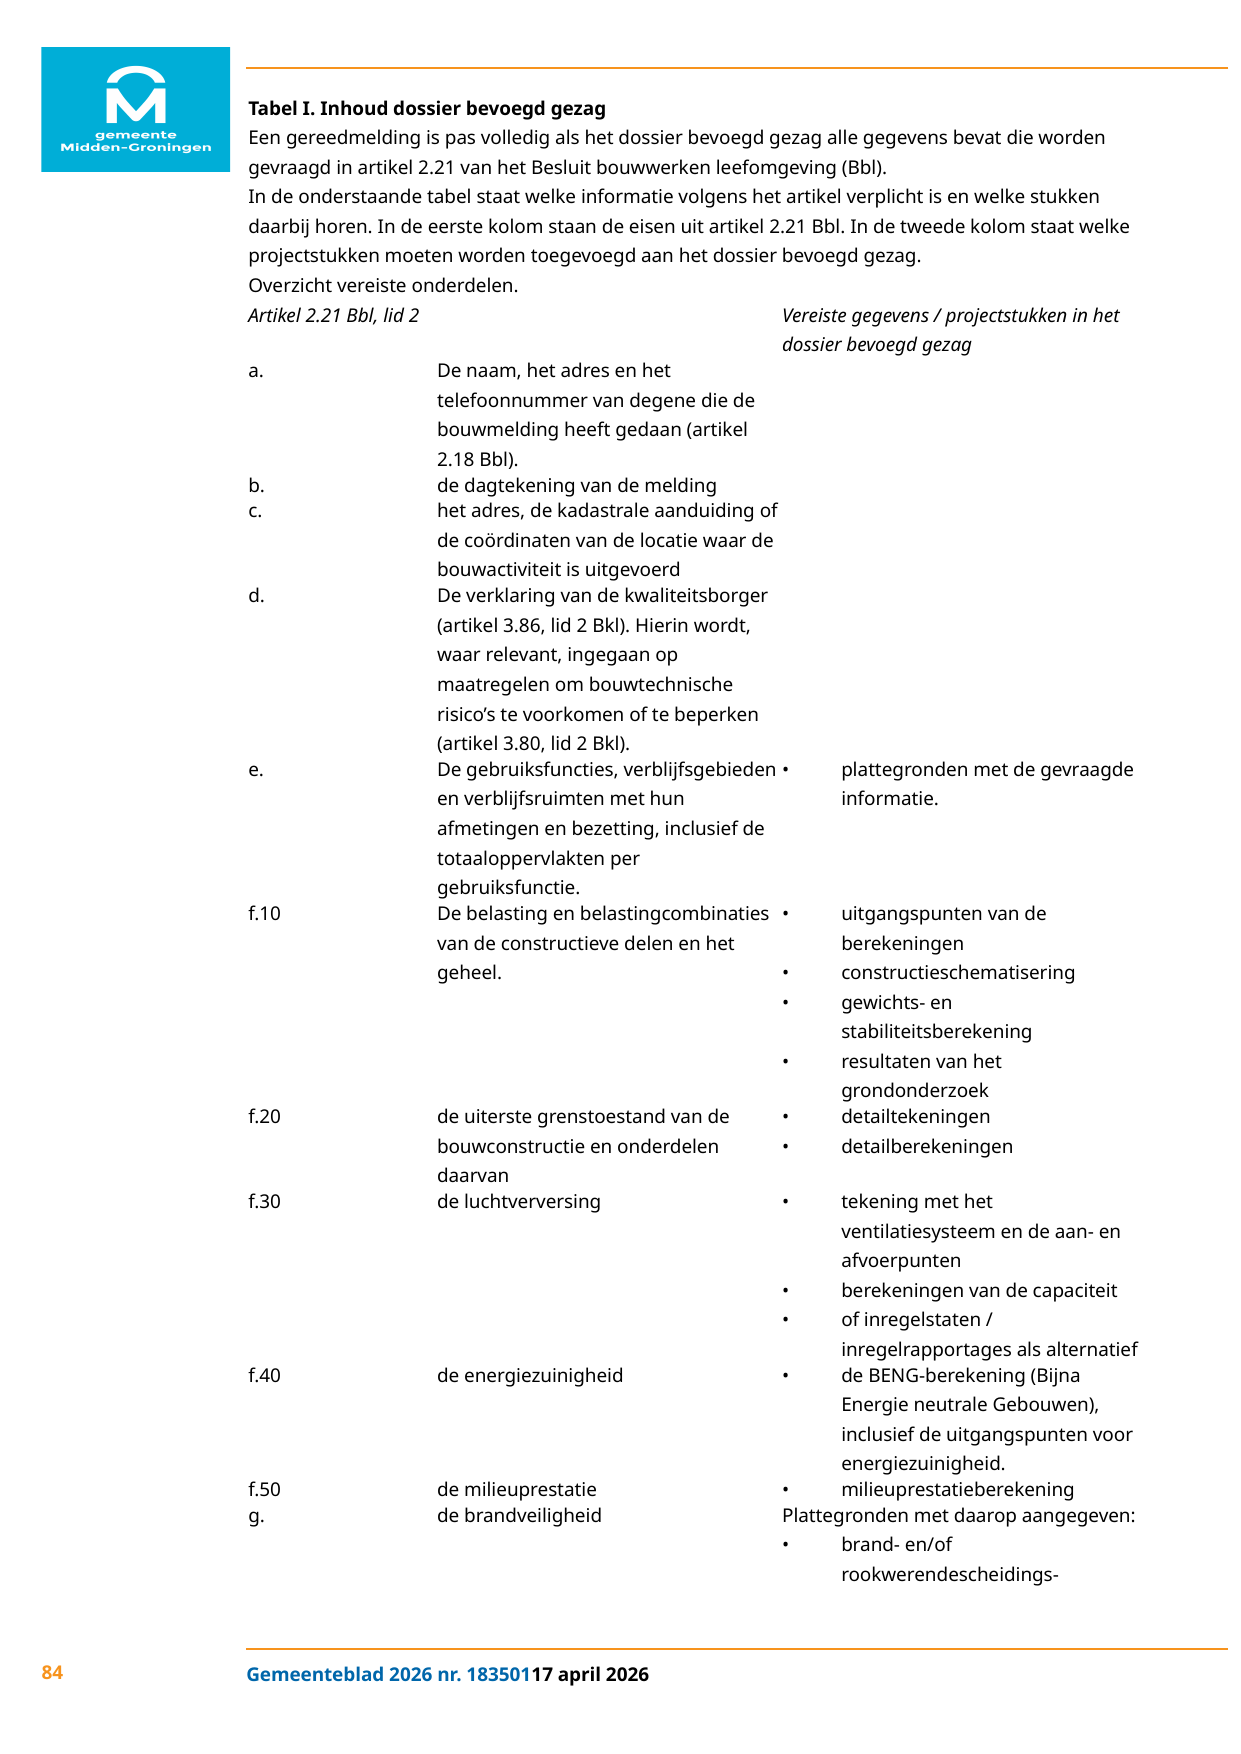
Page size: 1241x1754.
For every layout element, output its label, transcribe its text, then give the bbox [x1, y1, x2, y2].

table_cell detailtekeningen detailberekeningen [782, 1103, 1152, 1188]
table_cell b. [248, 472, 437, 497]
table_cell f.30 [248, 1188, 437, 1362]
text In de onderstaande tabel staat welke informatie volgens het artikel verplicht is en welke stukken daarbij horen. In de eerste kolom staan de eisen uit artikel 2.21 Bbl. In de tweede kolom staat welke projectstukken moeten worden toegevoegd aan het dossier bevoegd gezag. [248, 183, 1152, 268]
text Overzicht vereiste onderdelen. [248, 272, 1152, 298]
table_cell f.50 [248, 1476, 437, 1502]
picture [184, 146, 190, 153]
table_cell de brandveiligheid [437, 1502, 782, 1587]
table_cell tekening met het ventilatiesysteem en de aan- en afvoerpunten berekeningen van de capaciteit of inregelstaten / inregelrapportages als alternatief [782, 1188, 1152, 1362]
table_cell de luchtverversing [437, 1188, 782, 1362]
table_cell plattegronden met de gevraagde informatie. [782, 756, 1152, 900]
table_cell De belasting en belastingcombinaties van de constructieve delen en het geheel. [437, 900, 782, 1103]
table_cell f.10 [248, 900, 437, 1103]
table_cell c. [248, 498, 437, 582]
table_cell de uiterste grenstoestand van de bouwconstructie en onderdelen daarvan [437, 1103, 782, 1188]
picture [108, 66, 164, 82]
table_cell Plattegronden met daarop aangegeven: brand- en/of rookwerendescheidings- [782, 1502, 1152, 1587]
table_cell milieuprestatieberekening [782, 1476, 1152, 1502]
table_cell uitgangspunten van de berekeningen constructieschematisering gewichts- en stabiliteitsberekening resultaten van het grondonderzoek [782, 900, 1152, 1103]
table_cell [782, 583, 1152, 756]
text Tabel I. Inhoud dossier bevoegd gezag [248, 95, 1152, 121]
table_cell d. [248, 583, 437, 756]
table_cell De verklaring van de kwaliteitsborger (artikel 3.86, lid 2 Bkl). Hierin wordt, waar relevant, ingegaan op maatregelen om bouwtechnische risico’s te voorkomen of te beperken (artikel 3.80, lid 2 Bkl). [437, 583, 782, 756]
table_cell a. [248, 357, 437, 472]
table_cell de dagtekening van de melding [437, 472, 782, 497]
table_cell De gebruiksfuncties, verblijfsgebieden en verblijfsruimten met hun afmetingen en bezetting, inclusief de totaaloppervlakten per gebruiksfunctie. [437, 756, 782, 900]
table_cell e. [248, 756, 437, 900]
table_cell g. [248, 1502, 437, 1587]
table_cell f.40 [248, 1362, 437, 1476]
table_cell het adres, de kadastrale aanduiding of de coördinaten van de locatie waar de bouwactiviteit is uitgevoerd [437, 498, 782, 582]
table_cell de milieuprestatie [437, 1476, 782, 1502]
table_cell [782, 472, 1152, 497]
table_cell [782, 498, 1152, 582]
table_header Vereiste gegevens / projectstukken in het dossier bevoegd gezag [782, 302, 1152, 357]
table_cell de BENG-berekening (Bijna Energie neutrale Gebouwen), inclusief de uitgangspunten voor energiezuinigheid. [782, 1362, 1152, 1476]
text Een gereedmelding is pas volledig als het dossier bevoegd gezag alle gegevens bevat die worden gevraagd in artikel 2.21 van het Besluit bouwwerken leefomgeving (Bbl). [248, 124, 1152, 180]
table_header Artikel 2.21 Bbl, lid 2 [248, 302, 782, 357]
table_cell De naam, het adres en het telefoonnummer van degene die de bouwmelding heeft gedaan (artikel 2.18 Bbl). [437, 357, 782, 472]
table_cell [782, 357, 1152, 472]
table_cell f.20 [248, 1103, 437, 1188]
picture [107, 89, 165, 122]
table_cell de energiezuinigheid [437, 1362, 782, 1476]
